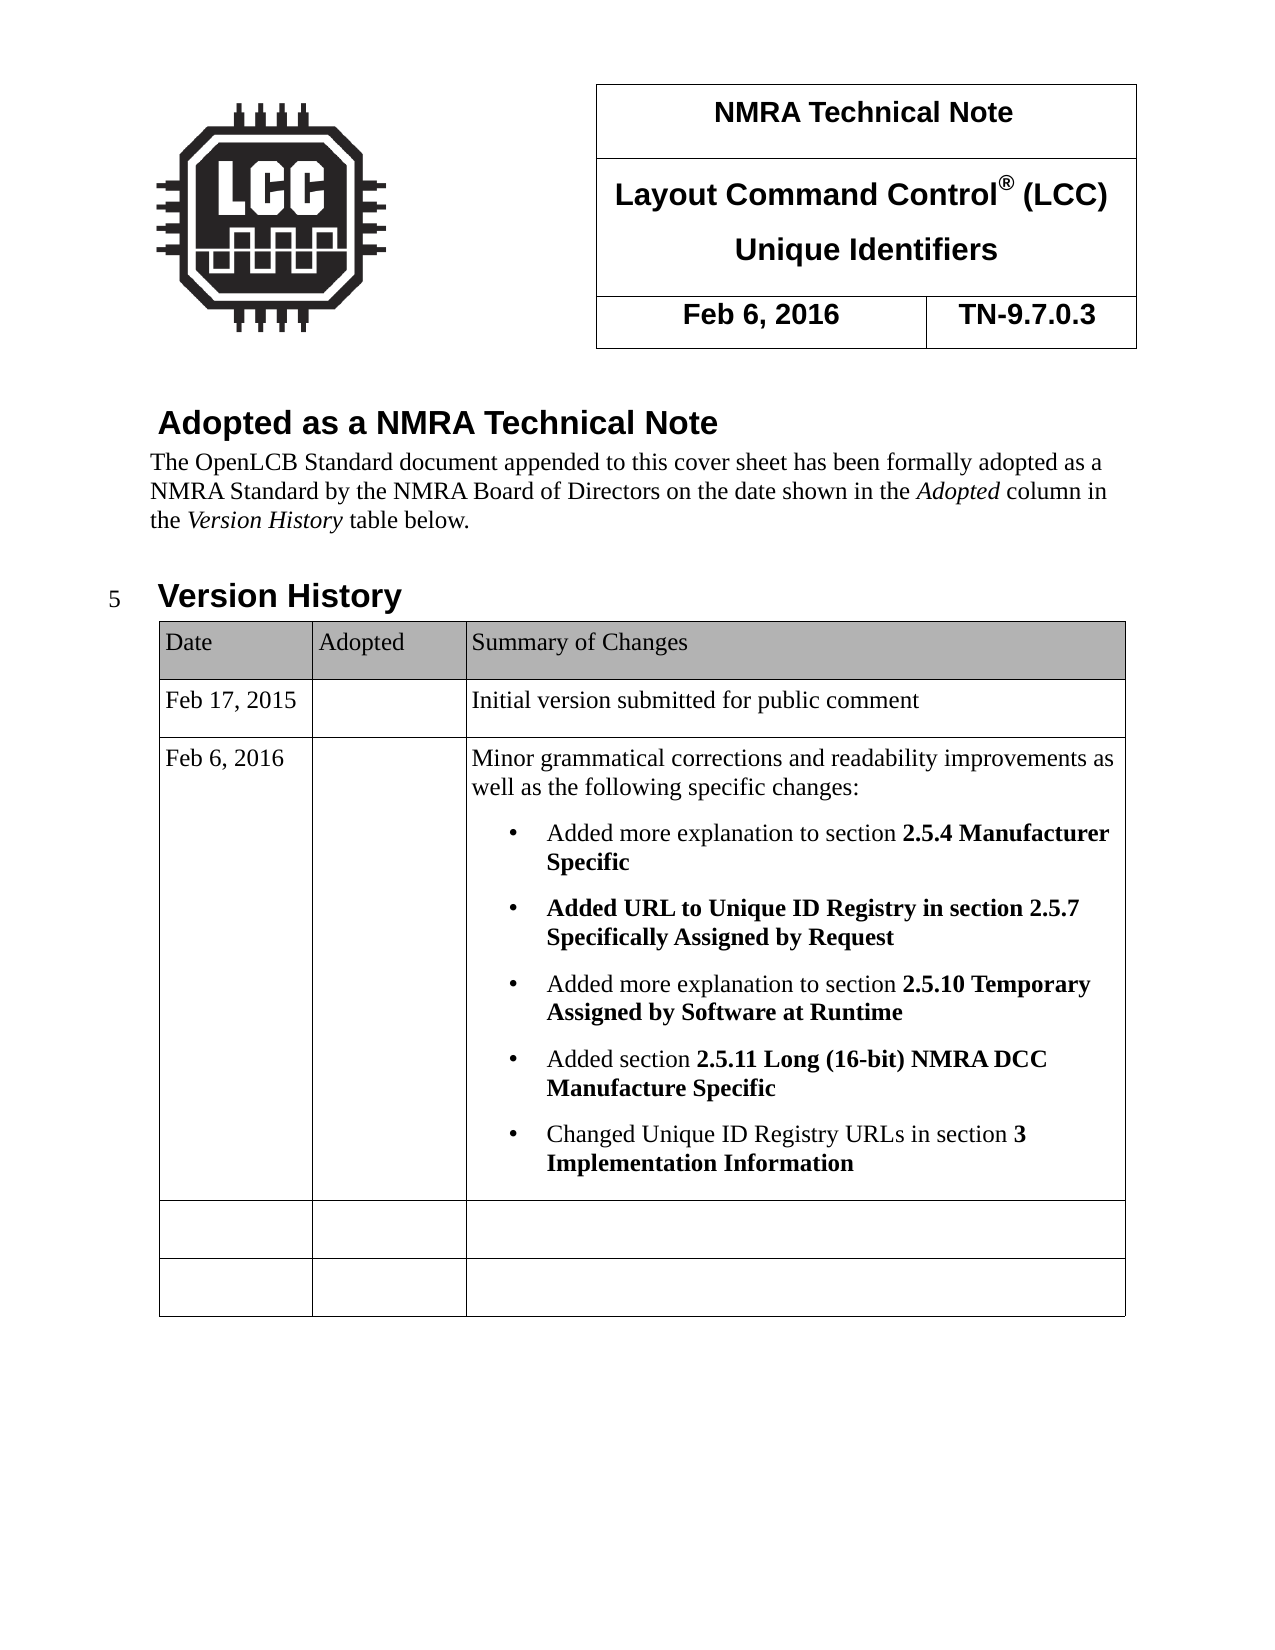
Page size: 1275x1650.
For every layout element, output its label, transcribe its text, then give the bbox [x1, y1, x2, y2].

table_cell [467, 1201, 1125, 1258]
table_header Summary of Changes [467, 622, 1125, 679]
text The OpenLCB Standard document appended to this cover sheet has been formally adopted as a NMRA Standard by the NMRA Board of Directors on the date shown in the Adopted column in the Version History table below. [150, 447, 1125, 534]
table_cell [313, 1201, 466, 1258]
table_cell Feb 6, 2016 [160, 738, 312, 1200]
table_cell [160, 1201, 312, 1258]
subtitle Adopted as a NMRA Technical Note [112, 403, 1125, 441]
table_cell [160, 1259, 312, 1316]
picture [137, 84, 408, 349]
table_cell [313, 738, 466, 1200]
table_cell Minor grammatical corrections and readability improvements as well as the following specific changes: Added more explanation to section 2.5.4 Manufacturer Specific Added URL to Unique ID Registry in section 2.5.7 Specifically Assigned by Request Added more explanation to section 2.5.10 Temporary Assigned by Software at Runtime Added section 2.5.11 Long (16-bit) NMRA DCC Manufacture Specific Changed Unique ID Registry URLs in section 3 Implementation Information [467, 738, 1125, 1200]
table_header Date [160, 622, 312, 679]
table_cell Initial version submitted for public comment [467, 680, 1125, 737]
subtitle Version History [112, 576, 1125, 615]
table_cell [313, 1259, 466, 1316]
table_cell Feb 17, 2015 [160, 680, 312, 737]
table_header Adopted [313, 622, 466, 679]
table_cell [467, 1259, 1125, 1316]
table_cell [313, 680, 466, 737]
